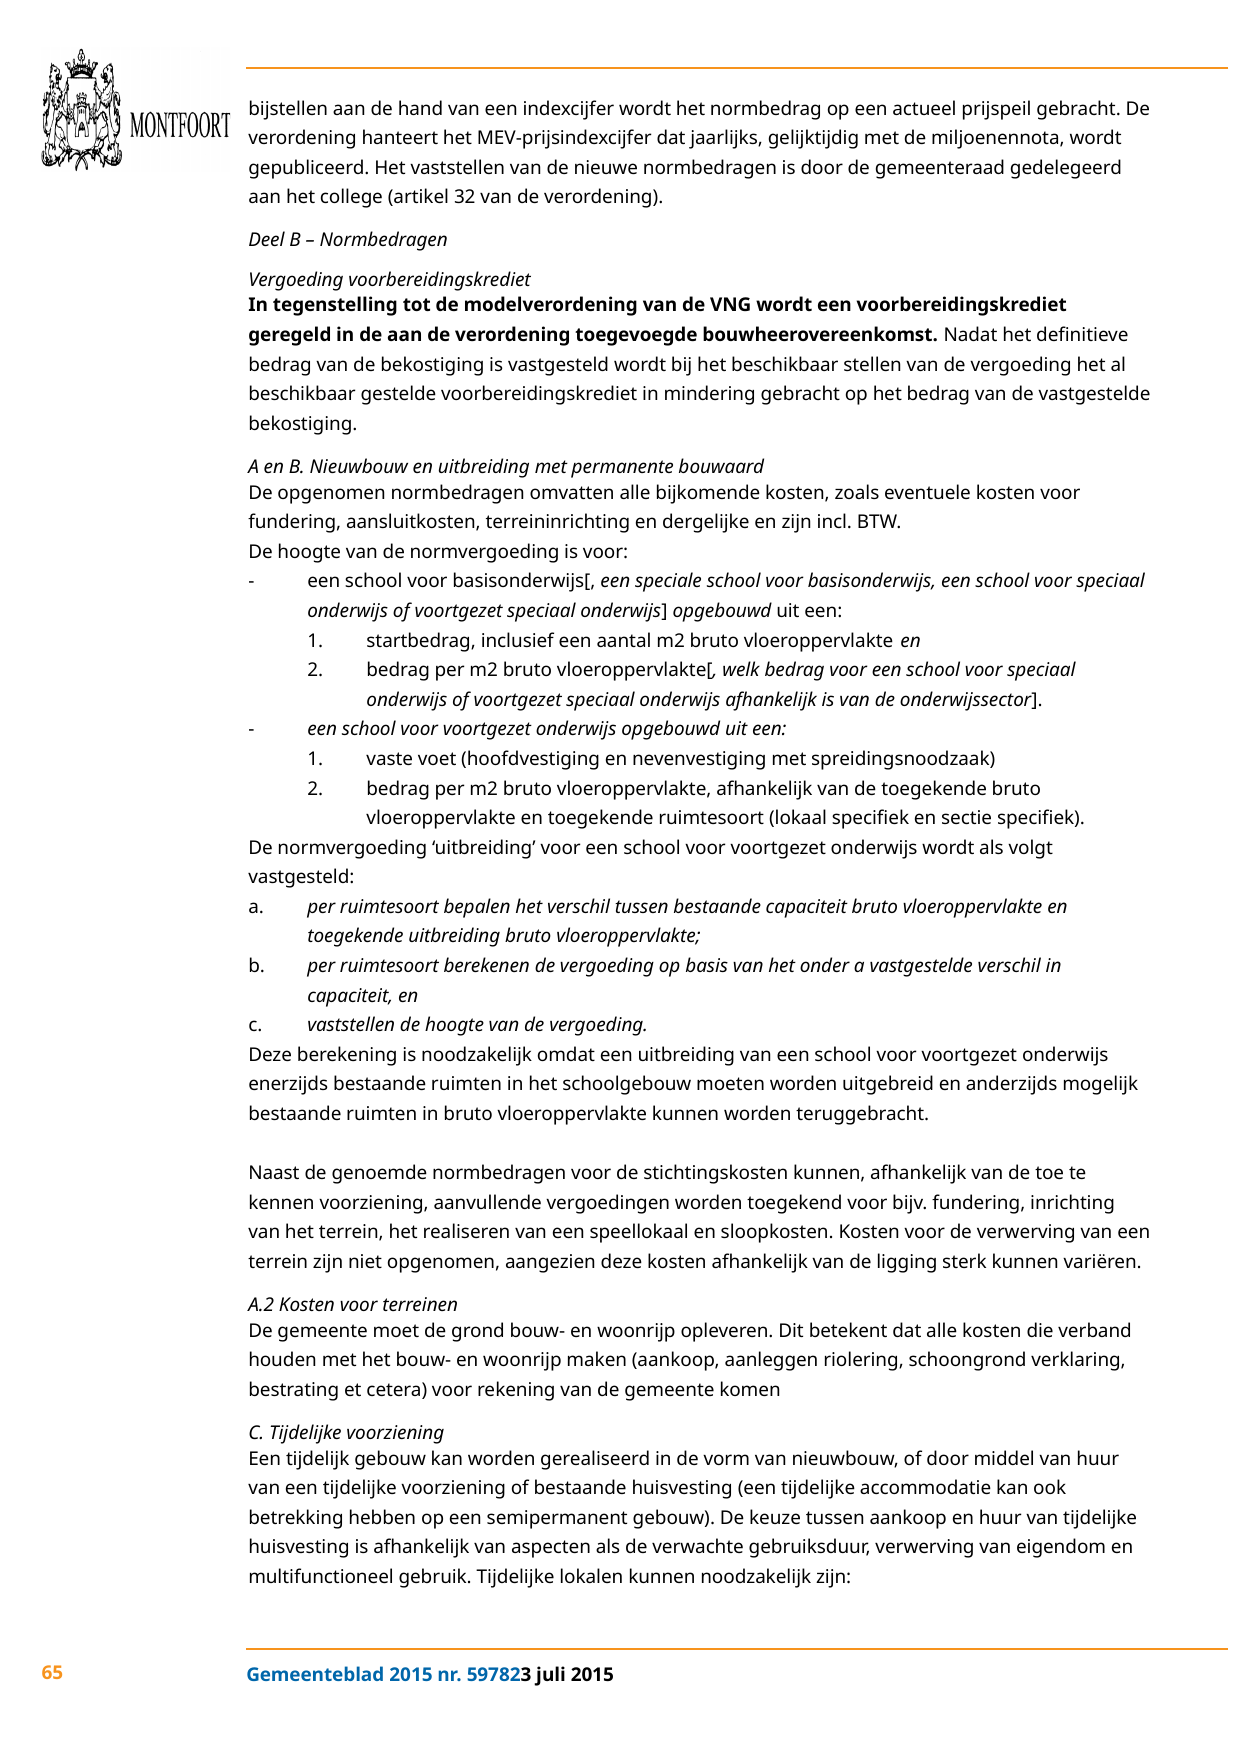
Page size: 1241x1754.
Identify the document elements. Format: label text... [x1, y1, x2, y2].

text De normvergoeding ‘uitbreiding’ voor een school voor voortgezet onderwijs wordt als volgt vastgesteld: [248, 834, 1152, 889]
text De opgenomen normbedragen omvatten alle bijkomende kosten, zoals eventuele kosten voor fundering, aansluitkosten, terreininrichting en dergelijke en zijn incl. BTW. [248, 479, 1152, 534]
text Vergoeding voorbereidingskrediet [248, 266, 1152, 292]
text In tegenstelling tot de modelverordening van de VNG wordt een voorbereidingskrediet geregeld in de aan de verordening toegevoegde bouwheerovereenkomst. Nadat het definitieve bedrag van de bekostiging is vastgesteld wordt bij het beschikbaar stellen van de vergoeding het al beschikbaar gestelde voorbereidingskrediet in mindering gebracht op het bedrag van de vastgestelde bekostiging. [248, 292, 1152, 436]
text Een tijdelijk gebouw kan worden gerealiseerd in de vorm van nieuwbouw, of door middel van huur van een tijdelijke voorziening of bestaande huisvesting (een tijdelijke accommodatie kan ook betrekking hebben op een semipermanent gebouw). De keuze tussen aankoop en huur van tijdelijke huisvesting is afhankelijk van aspecten als de verwachte gebruiksduur, verwerving van eigendom en multifunctioneel gebruik. Tijdelijke lokalen kunnen noodzakelijk zijn: [248, 1445, 1152, 1589]
text C. Tijdelijke voorziening [248, 1419, 1152, 1445]
text De gemeente moet de grond bouw- en woonrijp opleveren. Dit betekent dat alle kosten die verband houden met het bouw- en woonrijp maken (aankoop, aanleggen riolering, schoongrond verklaring, bestrating et cetera) voor rekening van de gemeente komen [248, 1317, 1152, 1402]
text A en B. Nieuwbouw en uitbreiding met permanente bouwaard [248, 453, 1152, 479]
list vaste voet (hoofdvestiging en nevenvestiging met spreidingsnoodzaak) [307, 745, 1152, 771]
text De hoogte van de normvergoeding is voor: [248, 538, 1152, 564]
list bedrag per m2 bruto vloeroppervlakte, afhankelijk van de toegekende bruto vloeroppervlakte en toegekende ruimtesoort (lokaal specifiek en sectie specifiek). [307, 775, 1152, 830]
list bedrag per m2 bruto vloeroppervlakte[, welk bedrag voor een school voor speciaal onderwijs of voortgezet speciaal onderwijs afhankelijk is van de onderwijssector]. [307, 656, 1152, 712]
list een school voor basisonderwijs[, een speciale school voor basisonderwijs, een school voor speciaal onderwijs of voortgezet speciaal onderwijs] opgebouwd uit een: [248, 568, 1152, 623]
list per ruimtesoort berekenen de vergoeding op basis van het onder a vastgestelde verschil in capaciteit, en [248, 952, 1152, 1007]
list vaststellen de hoogte van de vergoeding. [248, 1011, 1152, 1037]
list een school voor voortgezet onderwijs opgebouwd uit een: [248, 716, 1152, 741]
list per ruimtesoort bepalen het verschil tussen bestaande capaciteit bruto vloeroppervlakte en toegekende uitbreiding bruto vloeroppervlakte; [248, 893, 1152, 948]
text Naast de genoemde normbedragen voor de stichtingskosten kunnen, afhankelijk van de toe te kennen voorziening, aanvullende vergoedingen worden toegekend voor bijv. fundering, inrichting van het terrein, het realiseren van een speellokaal en sloopkosten. Kosten voor de verwerving van een terrein zijn niet opgenomen, aangezien deze kosten afhankelijk van de ligging sterk kunnen variëren. [248, 1159, 1152, 1274]
picture [41, 47, 231, 172]
text bijstellen aan de hand van een indexcijfer wordt het normbedrag op een actueel prijspeil gebracht. De verordening hanteert het MEV-prijsindexcijfer dat jaarlijks, gelijktijdig met de miljoenennota, wordt gepubliceerd. Het vaststellen van de nieuwe normbedragen is door de gemeenteraad gedelegeerd aan het college (artikel 32 van de verordening). [248, 95, 1152, 209]
text Deel B – Normbedragen [248, 227, 1152, 252]
text A.2 Kosten voor terreinen [248, 1291, 1152, 1317]
text Deze berekening is noodzakelijk omdat een uitbreiding van een school voor voortgezet onderwijs enerzijds bestaande ruimten in het schoolgebouw moeten worden uitgebreid en anderzijds mogelijk bestaande ruimten in bruto vloeroppervlakte kunnen worden teruggebracht. [248, 1041, 1152, 1126]
list startbedrag, inclusief een aantal m2 bruto vloeroppervlakte en [307, 627, 1152, 652]
